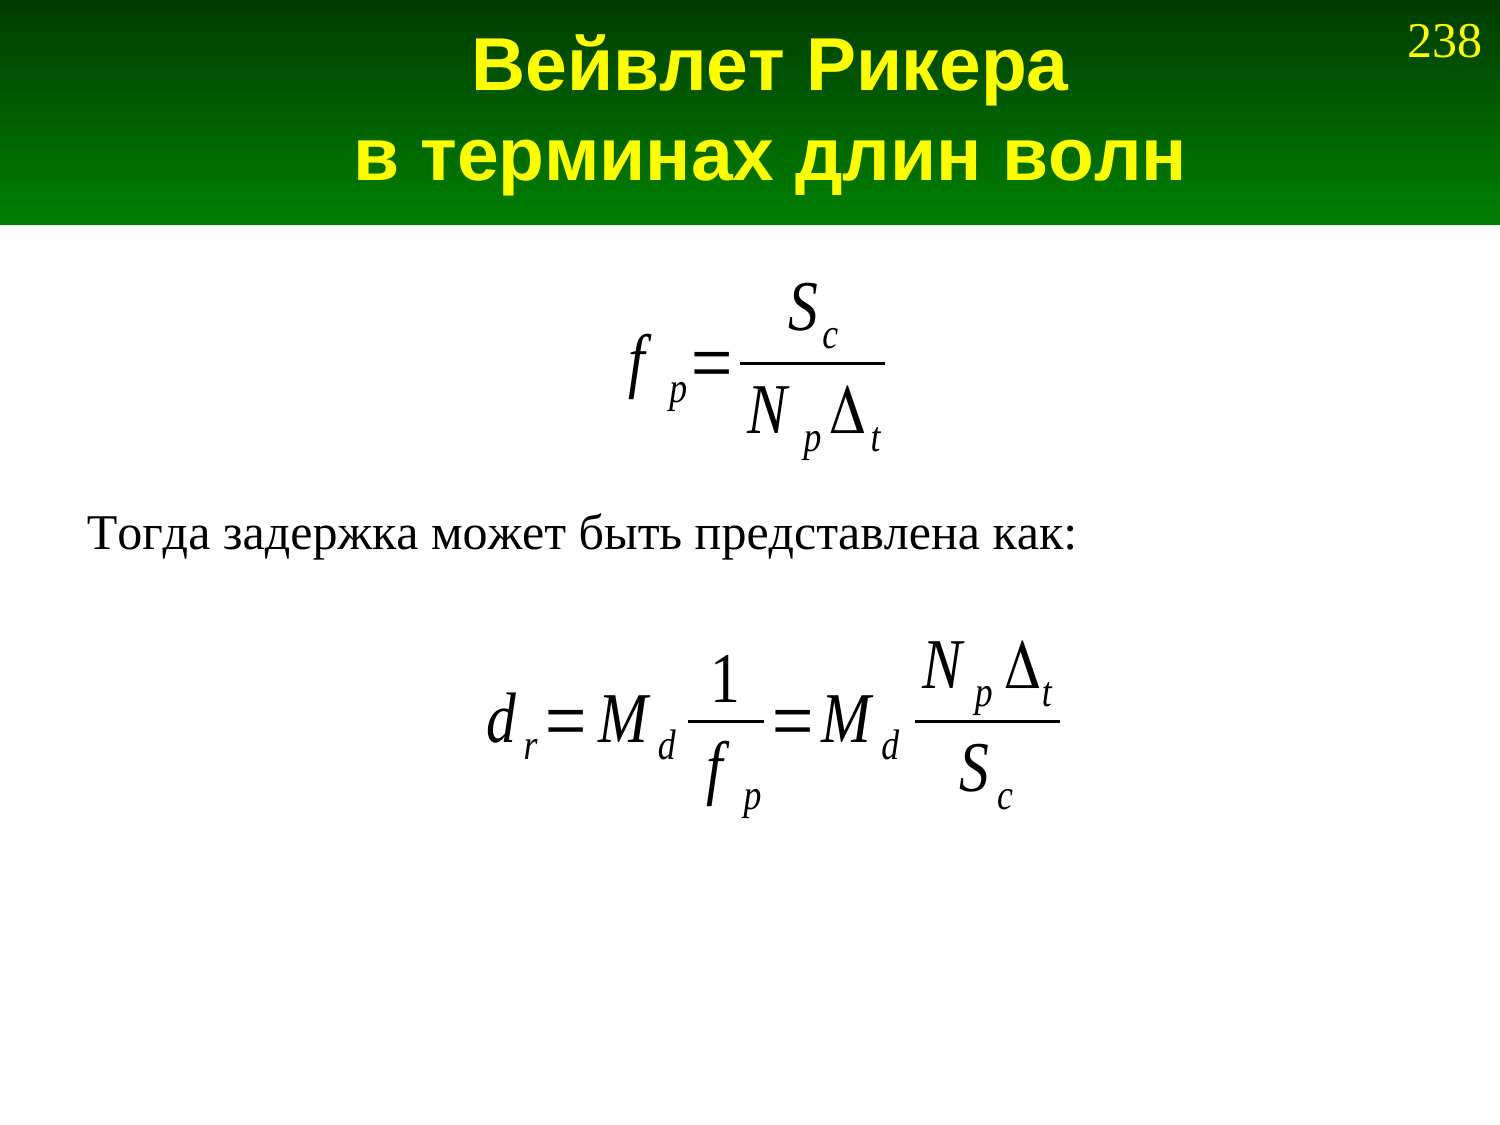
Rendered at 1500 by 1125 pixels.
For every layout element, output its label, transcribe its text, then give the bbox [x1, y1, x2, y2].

chart [602, 267, 902, 461]
chart [471, 625, 1075, 819]
text_box Тогда задержка может быть представлена как: [72, 492, 1093, 567]
title Вейвлет Рикера в терминах длин волн [100, 7, 1441, 204]
